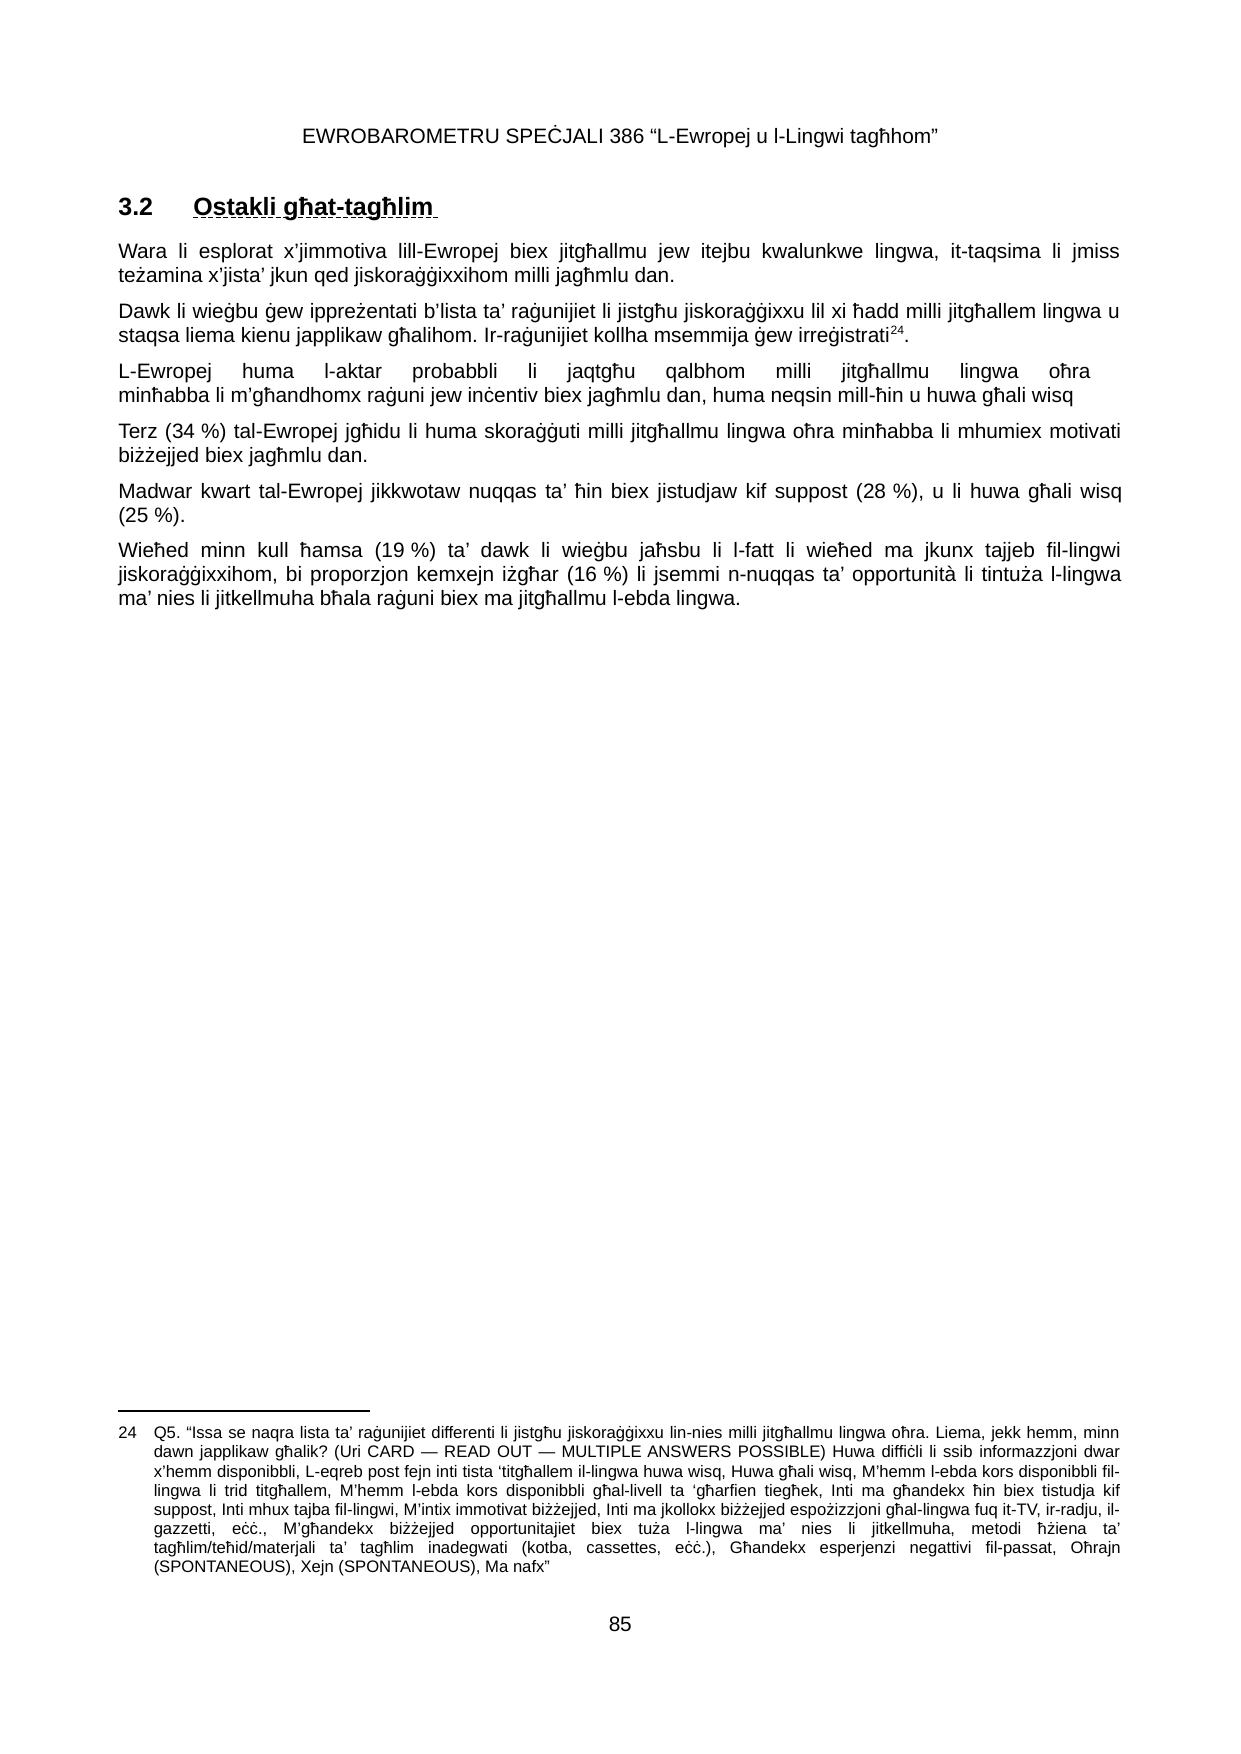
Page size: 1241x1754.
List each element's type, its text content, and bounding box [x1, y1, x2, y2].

text Wara li esplorat x’jimmotiva lill-Ewropej biex jitgħallmu jew itejbu kwalunkwe lingwa, it-taqsima li jmiss teżamina x’jista’ jkun qed jiskoraġġixxihom milli jagħmlu dan. [118, 239, 1122, 287]
text Q5. “Issa se naqra lista ta’ raġunijiet differenti li jistgħu jiskoraġġixxu lin-nies milli jitgħallmu lingwa oħra. Liema, jekk hemm, minn dawn japplikaw għalik? (Uri CARD — READ OUT — MULTIPLE ANSWERS POSSIBLE) Huwa diffiċli li ssib informazzjoni dwar x’hemm disponibbli, L-eqreb post fejn inti tista ‘titgħallem il-lingwa huwa wisq, Huwa għali wisq, M’hemm l-ebda kors disponibbli fil-lingwa li trid titgħallem, M’hemm l-ebda kors disponibbli għal-livell ta ‘għarfien tiegħek, Inti ma għandekx ħin biex tistudja kif suppost, Inti mhux tajba fil-lingwi, M’intix immotivat biżżejjed, Inti ma jkollokx biżżejjed espożizzjoni għal-lingwa fuq it-TV, ir-radju, il-gazzetti, eċċ., M’għandekx biżżejjed opportunitajiet biex tuża l-lingwa ma’ nies li jitkellmuha, metodi ħżiena ta’ tagħlim/teħid/materjali ta’ tagħlim inadegwati (kotba, cassettes, eċċ.), Għandekx esperjenzi negattivi fil-passat, Oħrajn (SPONTANEOUS), Xejn (SPONTANEOUS), Ma nafx” [118, 1423, 1122, 1576]
subtitle Ostakli għat-tagħlim [118, 192, 1122, 221]
text L-Ewropej huma l-aktar probabbli li jaqtgħu qalbhom milli jitgħallmu lingwa oħra minħabba li m’għandhomx raġuni jew inċentiv biex jagħmlu dan, huma neqsin mill-ħin u huwa għali wisq [118, 359, 1122, 407]
text Wieħed minn kull ħamsa (19 %) ta’ dawk li wieġbu jaħsbu li l-fatt li wieħed ma jkunx tajjeb fil-lingwi jiskoraġġixxihom, bi proporzjon kemxejn iżgħar (16 %) li jsemmi n-nuqqas ta’ opportunità li tintuża l-lingwa ma’ nies li jitkellmuha bħala raġuni biex ma jitgħallmu l-ebda lingwa. [118, 538, 1122, 610]
text Dawk li wieġbu ġew ippreżentati b’lista ta’ raġunijiet li jistgħu jiskoraġġixxu lil xi ħadd milli jitgħallem lingwa u staqsa liema kienu japplikaw għalihom. Ir-raġunijiet kollha msemmija ġew irreġistrati. [118, 299, 1122, 347]
text Madwar kwart tal-Ewropej jikkwotaw nuqqas ta’ ħin biex jistudjaw kif suppost (28 %), u li huwa għali wisq (25 %). [118, 478, 1122, 526]
text Terz (34 %) tal-Ewropej jgħidu li huma skoraġġuti milli jitgħallmu lingwa oħra minħabba li mhumiex motivati biżżejjed biex jagħmlu dan. [118, 419, 1122, 467]
